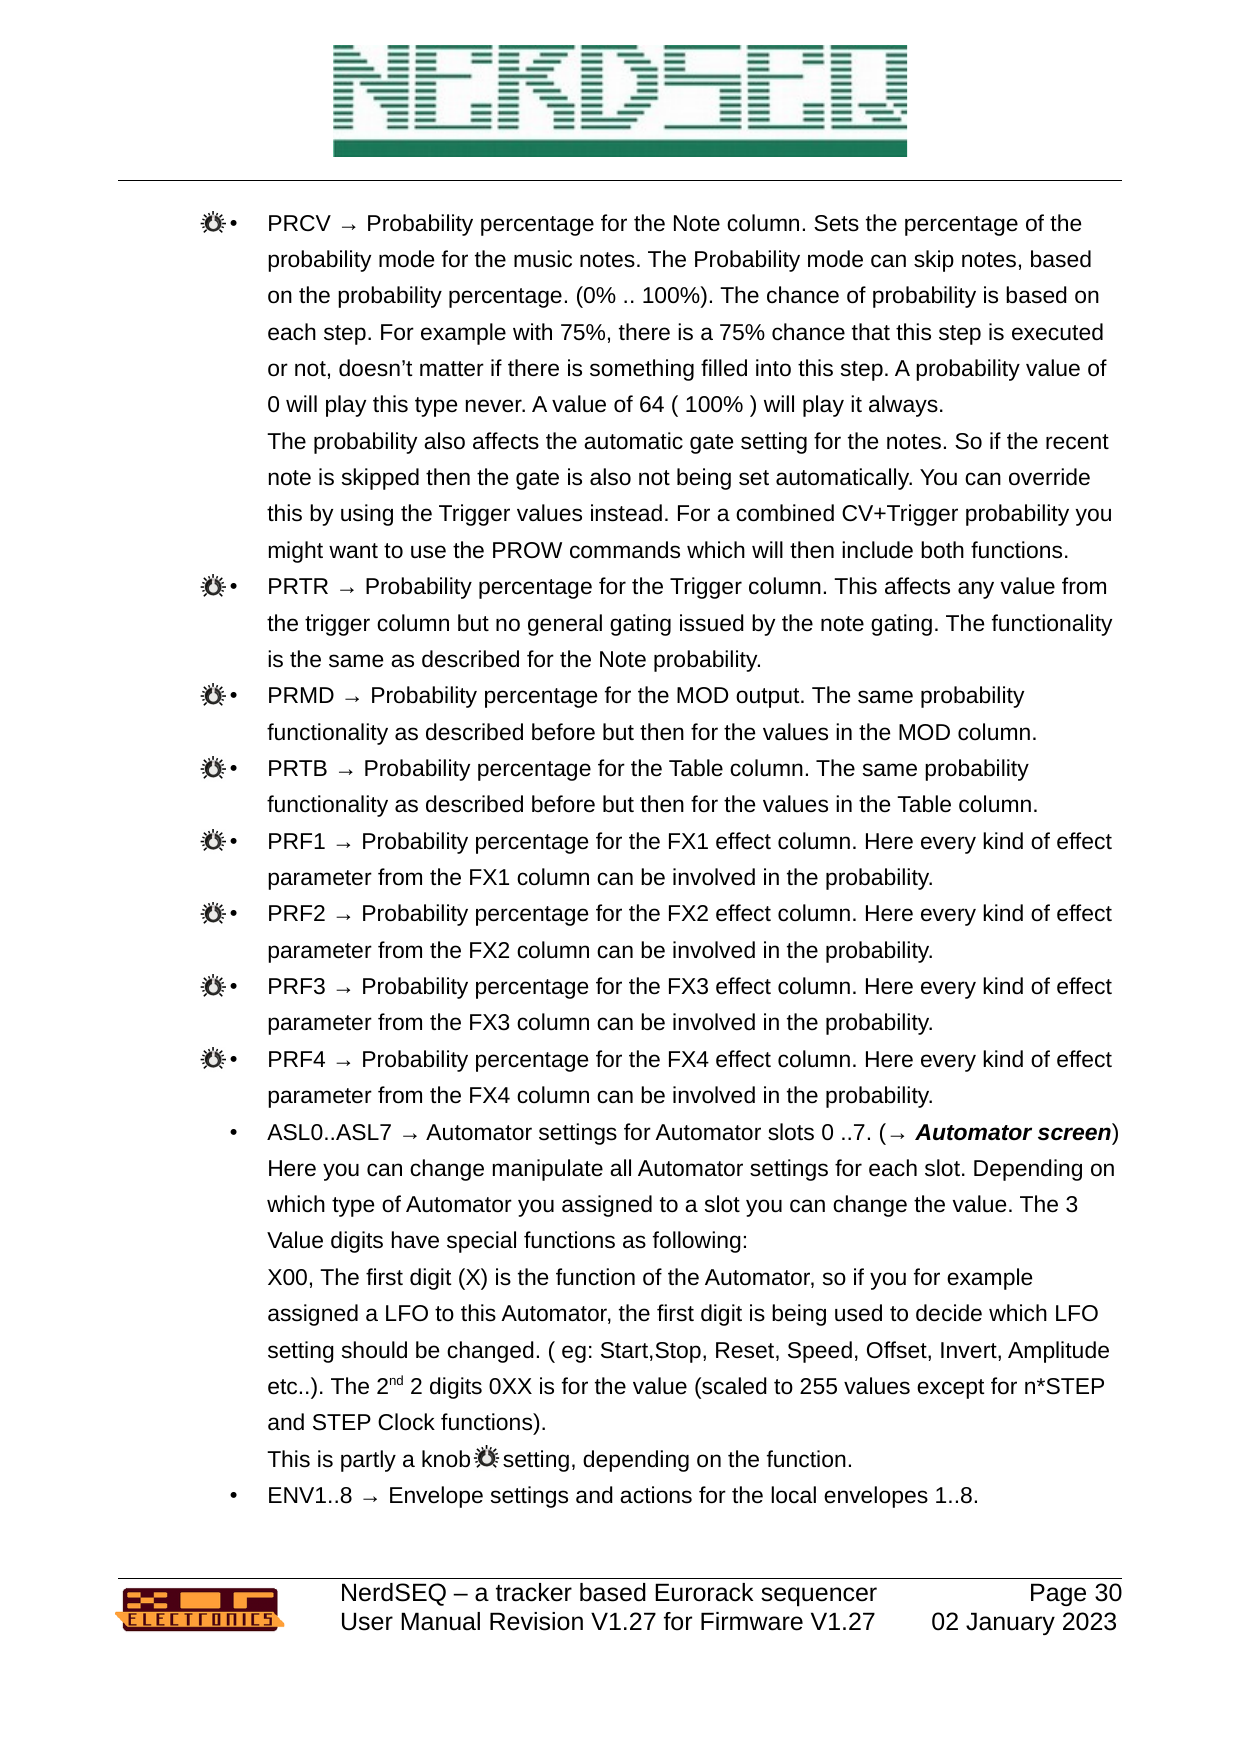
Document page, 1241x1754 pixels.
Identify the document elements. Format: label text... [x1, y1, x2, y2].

list ASL0..ASL7 → Automator settings for Automator slots 0 ..7. (→ Automator screen) Here you can change manipulate all Automator settings for each slot. Depending on which type of Automator you assigned to a slot you can change the value. The 3 Value digits have special functions as following: [229, 1118, 1122, 1254]
list PRTB → Probability percentage for the Table column. The same probability functionality as described before but then for the values in the Table column. [229, 755, 1122, 818]
picture [333, 45, 908, 157]
list PRCV → Probability percentage for the Note column. Sets the percentage of the probability mode for the music notes. The Probability mode can skip notes, based on the probability percentage. (0% .. 100%). The chance of probability is based on each step. For example with 75%, there is a 75% chance that this step is executed or not, doesn’t matter if there is something filled into this step. A probability value of 0 will play this type never. A value of 64 ( 100% ) will play it always. The probability also affects the automatic gate setting for the notes. So if the recent note is skipped then the gate is also not being set automatically. You can override this by using the Trigger values instead. For a combined CV+Trigger probability you might want to use the PROW commands which will then include both functions. [229, 209, 1122, 563]
list PRTR → Probability percentage for the Trigger column. This affects any value from the trigger column but no general gating issued by the note gating. The functionality is the same as described for the Note probability. [229, 573, 1122, 672]
picture [200, 902, 226, 927]
list PRF4 → Probability percentage for the FX4 effect column. Here every kind of effect parameter from the FX4 column can be involved in the probability. [229, 1046, 1122, 1108]
picture [200, 974, 226, 1000]
picture [200, 574, 226, 600]
picture [115, 1584, 285, 1634]
list PRF1 → Probability percentage for the FX1 effect column. Here every kind of effect parameter from the FX1 column can be involved in the probability. [229, 828, 1122, 890]
picture [200, 211, 226, 236]
picture [200, 829, 226, 854]
picture [200, 683, 226, 709]
picture [200, 756, 226, 782]
list PRMD → Probability percentage for the MOD output. The same probability functionality as described before but then for the values in the MOD column. [229, 682, 1122, 745]
list PRF2 → Probability percentage for the FX2 effect column. Here every kind of effect parameter from the FX2 column can be involved in the probability. [229, 900, 1122, 963]
list X00, The first digit (X) is the function of the Automator, so if you for example assigned a LFO to this Automator, the first digit is being used to decide which LFO setting should be changed. ( eg: Start,Stop, Reset, Speed, Offset, Invert, Amplitude etc..). The 2nd 2 digits 0XX is for the value (scaled to 255 values except for n*STEP and STEP Clock functions). [229, 1264, 1122, 1436]
picture [473, 1445, 500, 1471]
list This is partly a knob setting, depending on the function. [229, 1446, 1122, 1472]
picture [200, 1047, 226, 1072]
list ENV1..8 → Envelope settings and actions for the local envelopes 1..8. [229, 1482, 1122, 1508]
list PRF3 → Probability percentage for the FX3 effect column. Here every kind of effect parameter from the FX3 column can be involved in the probability. [229, 973, 1122, 1036]
